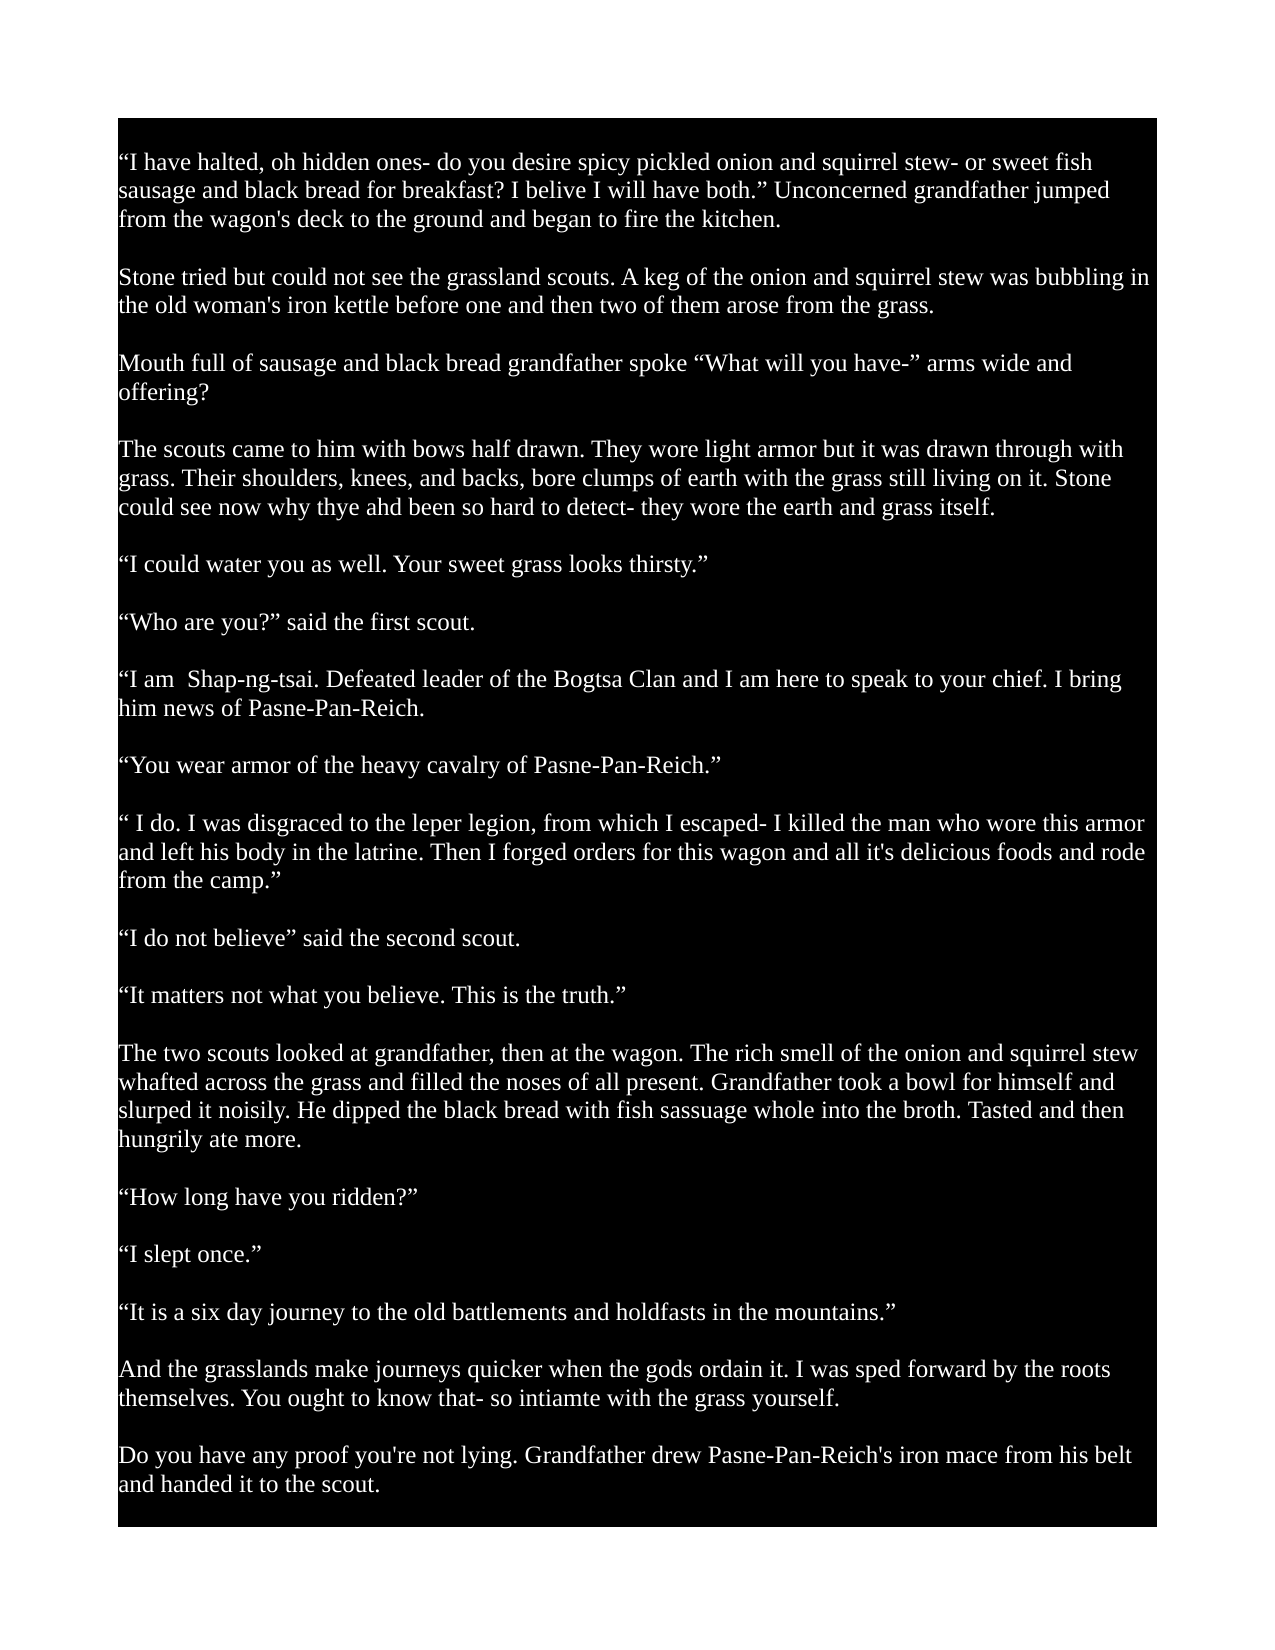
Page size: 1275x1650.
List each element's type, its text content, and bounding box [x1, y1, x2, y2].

text The scouts came to him with bows half drawn. They wore light armor but it was drawn through with grass. Their shoulders, knees, and backs, bore clumps of earth with the grass still living on it. Stone could see now why thye ahd been so hard to detect- they wore the earth and grass itself. “I could water you as well. Your sweet grass looks thirsty.” “Who are you?” said the first scout. “I am Shap-ng-tsai. Defeated leader of the Bogtsa Clan and I am here to speak to your chief. I bring him news of Pasne-Pan-Reich. [118, 434, 1157, 722]
text Mouth full of sausage and black bread grandfather spoke “What will you have-” arms wide and offering? [118, 348, 1157, 406]
text The two scouts looked at grandfather, then at the wagon. The rich smell of the onion and squirrel stew whafted across the grass and filled the noses of all present. Grandfather took a bowl for himself and slurped it noisily. He dipped the black bread with fish sassuage whole into the broth. Tasted and then hungrily ate more. “How long have you ridden?” “I slept once.” “It is a six day journey to the old battlements and holdfasts in the mountains.” And the grasslands make journeys quicker when the gods ordain it. I was sped forward by the roots themselves. You ought to know that- so intiamte with the grass yourself. [118, 1038, 1157, 1412]
text “I have halted, oh hidden ones- do you desire spicy pickled onion and squirrel stew- or sweet fish sausage and black bread for breakfast? I belive I will have both.” Unconcerned grandfather jumped from the wagon's deck to the ground and began to fire the kitchen. Stone tried but could not see the grassland scouts. A keg of the onion and squirrel stew was bubbling in the old woman's iron kettle before one and then two of them arose from the grass. [118, 118, 1157, 319]
text Do you have any proof you're not lying. Grandfather drew Pasne-Pan-Reich's iron mace from his belt and handed it to the scout. [118, 1441, 1157, 1527]
text “You wear armor of the heavy cavalry of Pasne-Pan-Reich.” “ I do. I was disgraced to the leper legion, from which I escaped- I killed the man who wore this armor and left his body in the latrine. Then I forged orders for this wagon and all it's delicious foods and rode from the camp.” “I do not believe” said the second scout. “It matters not what you believe. This is the truth.” [118, 751, 1157, 1009]
